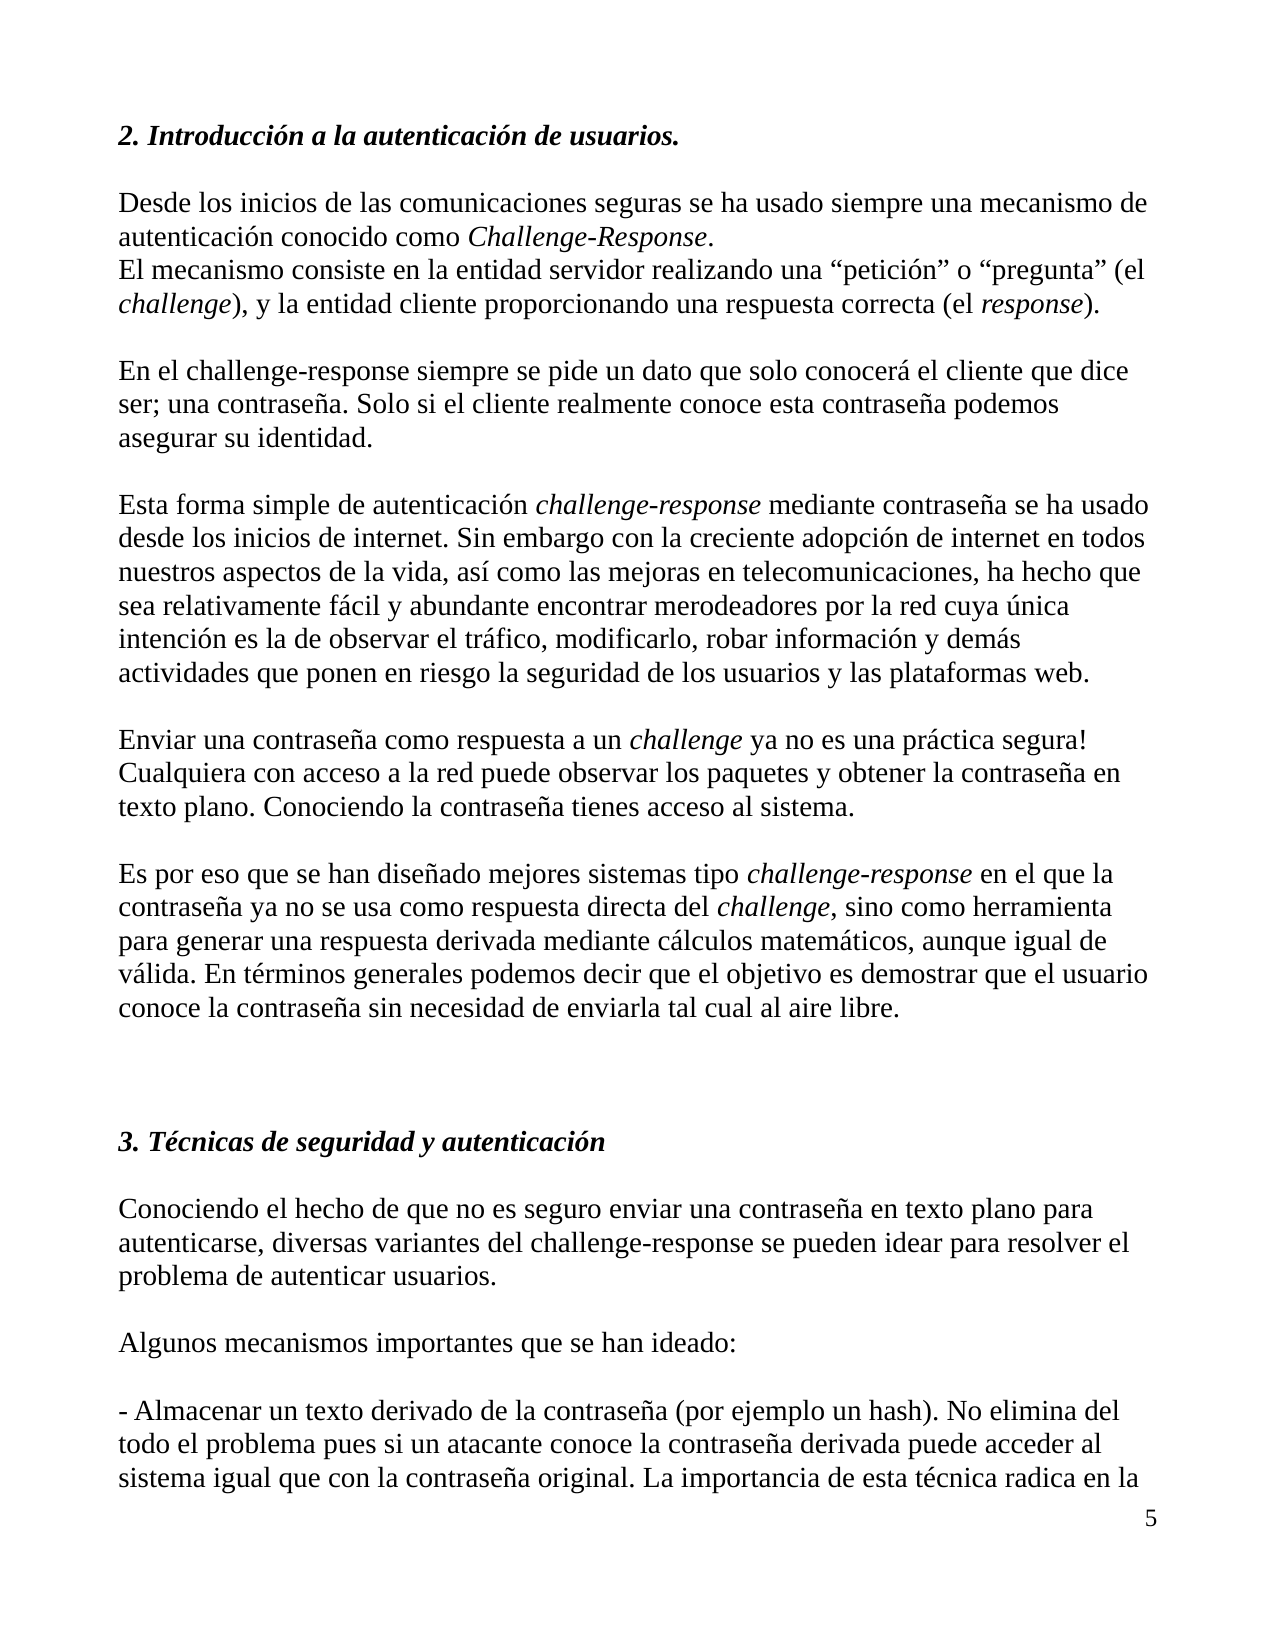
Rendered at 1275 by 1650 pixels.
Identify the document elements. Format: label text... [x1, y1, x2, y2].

text Es por eso que se han diseñado mejores sistemas tipo challenge-response en el que la contraseña ya no se usa como respuesta directa del challenge, sino como herramienta para generar una respuesta derivada mediante cálculos matemáticos, aunque igual de válida. En términos generales podemos decir que el objetivo es demostrar que el usuario conoce la contraseña sin necesidad de enviarla tal cual al aire libre. [118, 856, 1157, 1024]
text Desde los inicios de las comunicaciones seguras se ha usado siempre una mecanismo de autenticación conocido como Challenge-Response. [118, 185, 1157, 252]
text - Almacenar un texto derivado de la contraseña (por ejemplo un hash). No elimina del todo el problema pues si un atacante conoce la contraseña derivada puede acceder al sistema igual que con la contraseña original. La importancia de esta técnica radica en la [118, 1393, 1157, 1493]
text Algunos mecanismos importantes que se han ideado: [118, 1326, 1157, 1359]
text El mecanismo consiste en la entidad servidor realizando una “petición” o “pregunta” (el challenge), y la entidad cliente proporcionando una respuesta correcta (el response). [118, 252, 1157, 319]
text Esta forma simple de autenticación challenge-response mediante contraseña se ha usado desde los inicios de internet. Sin embargo con la creciente adopción de internet en todos nuestros aspectos de la vida, así como las mejoras en telecomunicaciones, ha hecho que sea relativamente fácil y abundante encontrar merodeadores por la red cuya única intención es la de observar el tráfico, modificarlo, robar información y demás actividades que ponen en riesgo la seguridad de los usuarios y las plataformas web. [118, 487, 1157, 688]
text 2. Introducción a la autenticación de usuarios. [118, 118, 1157, 152]
text Conociendo el hecho de que no es seguro enviar una contraseña en texto plano para autenticarse, diversas variantes del challenge-response se pueden idear para resolver el problema de autenticar usuarios. [118, 1191, 1157, 1292]
text Enviar una contraseña como respuesta a un challenge ya no es una práctica segura! Cualquiera con acceso a la red puede observar los paquetes y obtener la contraseña en texto plano. Conociendo la contraseña tienes acceso al sistema. [118, 722, 1157, 822]
text En el challenge-response siempre se pide un dato que solo conocerá el cliente que dice ser; una contraseña. Solo si el cliente realmente conoce esta contraseña podemos asegurar su identidad. [118, 353, 1157, 453]
text 3. Técnicas de seguridad y autenticación [118, 1124, 1157, 1158]
